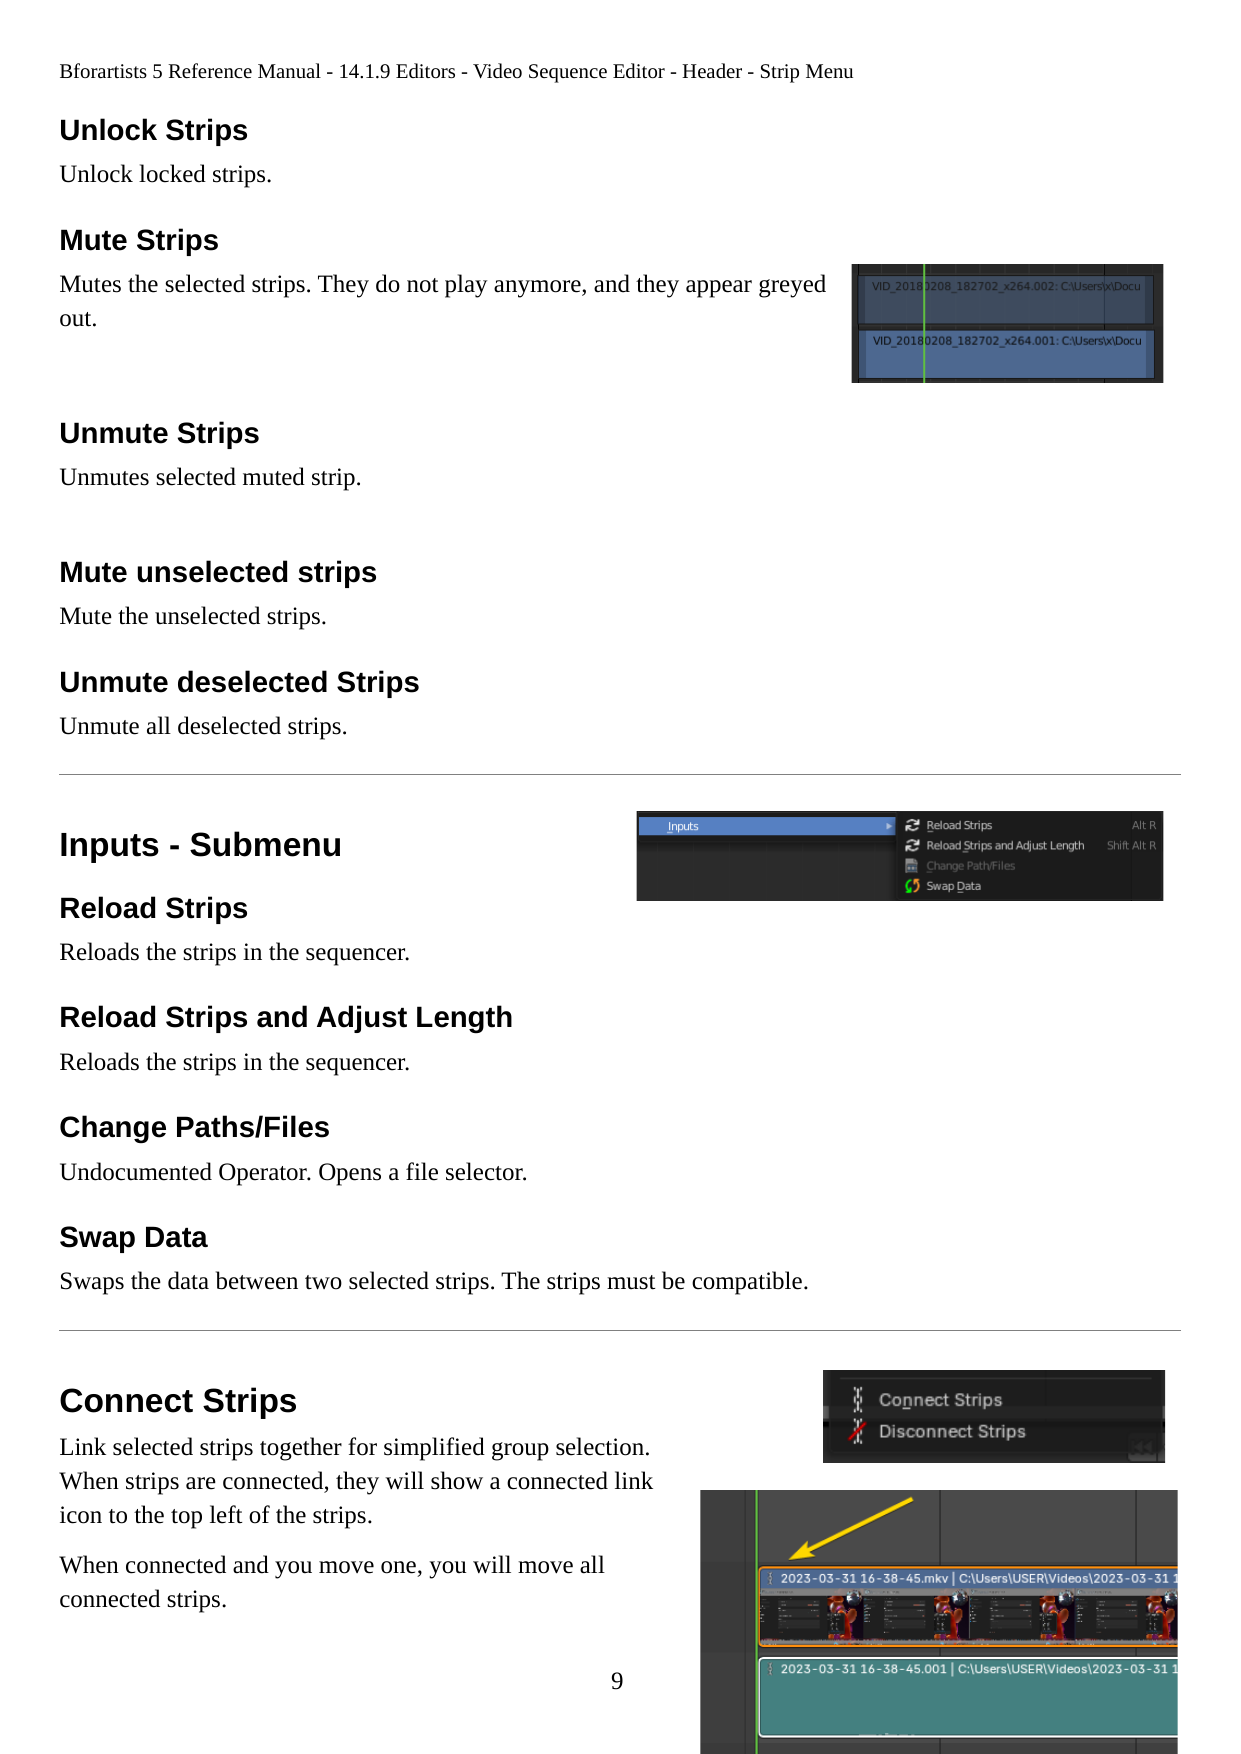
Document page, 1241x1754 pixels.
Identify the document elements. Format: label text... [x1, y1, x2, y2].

picture [700, 1490, 1178, 1754]
text Mute the unselected strips. [59, 601, 1181, 629]
subtitle [1164, 825, 1181, 863]
text Unmutes selected muted strip. [59, 462, 1181, 491]
subtitle Unmute deselected Strips [59, 664, 1181, 698]
text Reloads the strips in the sequencer. [59, 1047, 1181, 1075]
subtitle Reload Strips [59, 891, 1181, 924]
subtitle [1166, 1381, 1181, 1419]
text Mutes the selected strips. They do not play anymore, and they appear greyed out. [59, 269, 851, 332]
subtitle Unmute Strips [59, 416, 1181, 450]
text Unlock locked strips. [59, 159, 1181, 188]
subtitle Mute unselected strips [59, 554, 1181, 588]
picture [823, 1370, 1166, 1463]
subtitle Inputs - Submenu [59, 825, 636, 863]
text Unmute all deselected strips. [59, 711, 1181, 739]
subtitle Unlock Strips [59, 113, 1181, 146]
text Undocumented Operator. Opens a file selector. [59, 1157, 1181, 1185]
subtitle Reload Strips and Adjust Length [59, 1000, 1181, 1034]
text Link selected strips together for simplified group selection. When strips are connected, they will show a connected link icon to the top left of the strips. [59, 1432, 1181, 1529]
subtitle Change Paths/Files [59, 1110, 1181, 1144]
text Reloads the strips in the sequencer. [59, 937, 1181, 966]
subtitle Swap Data [59, 1220, 1181, 1254]
picture [636, 811, 1164, 901]
picture [851, 264, 1164, 383]
text Swaps the data between two selected strips. The strips must be compatible. [59, 1266, 1181, 1295]
subtitle Connect Strips [59, 1381, 823, 1419]
subtitle Mute Strips [59, 222, 1181, 256]
text When connected and you move one, you will move all connected strips. [59, 1550, 700, 1613]
